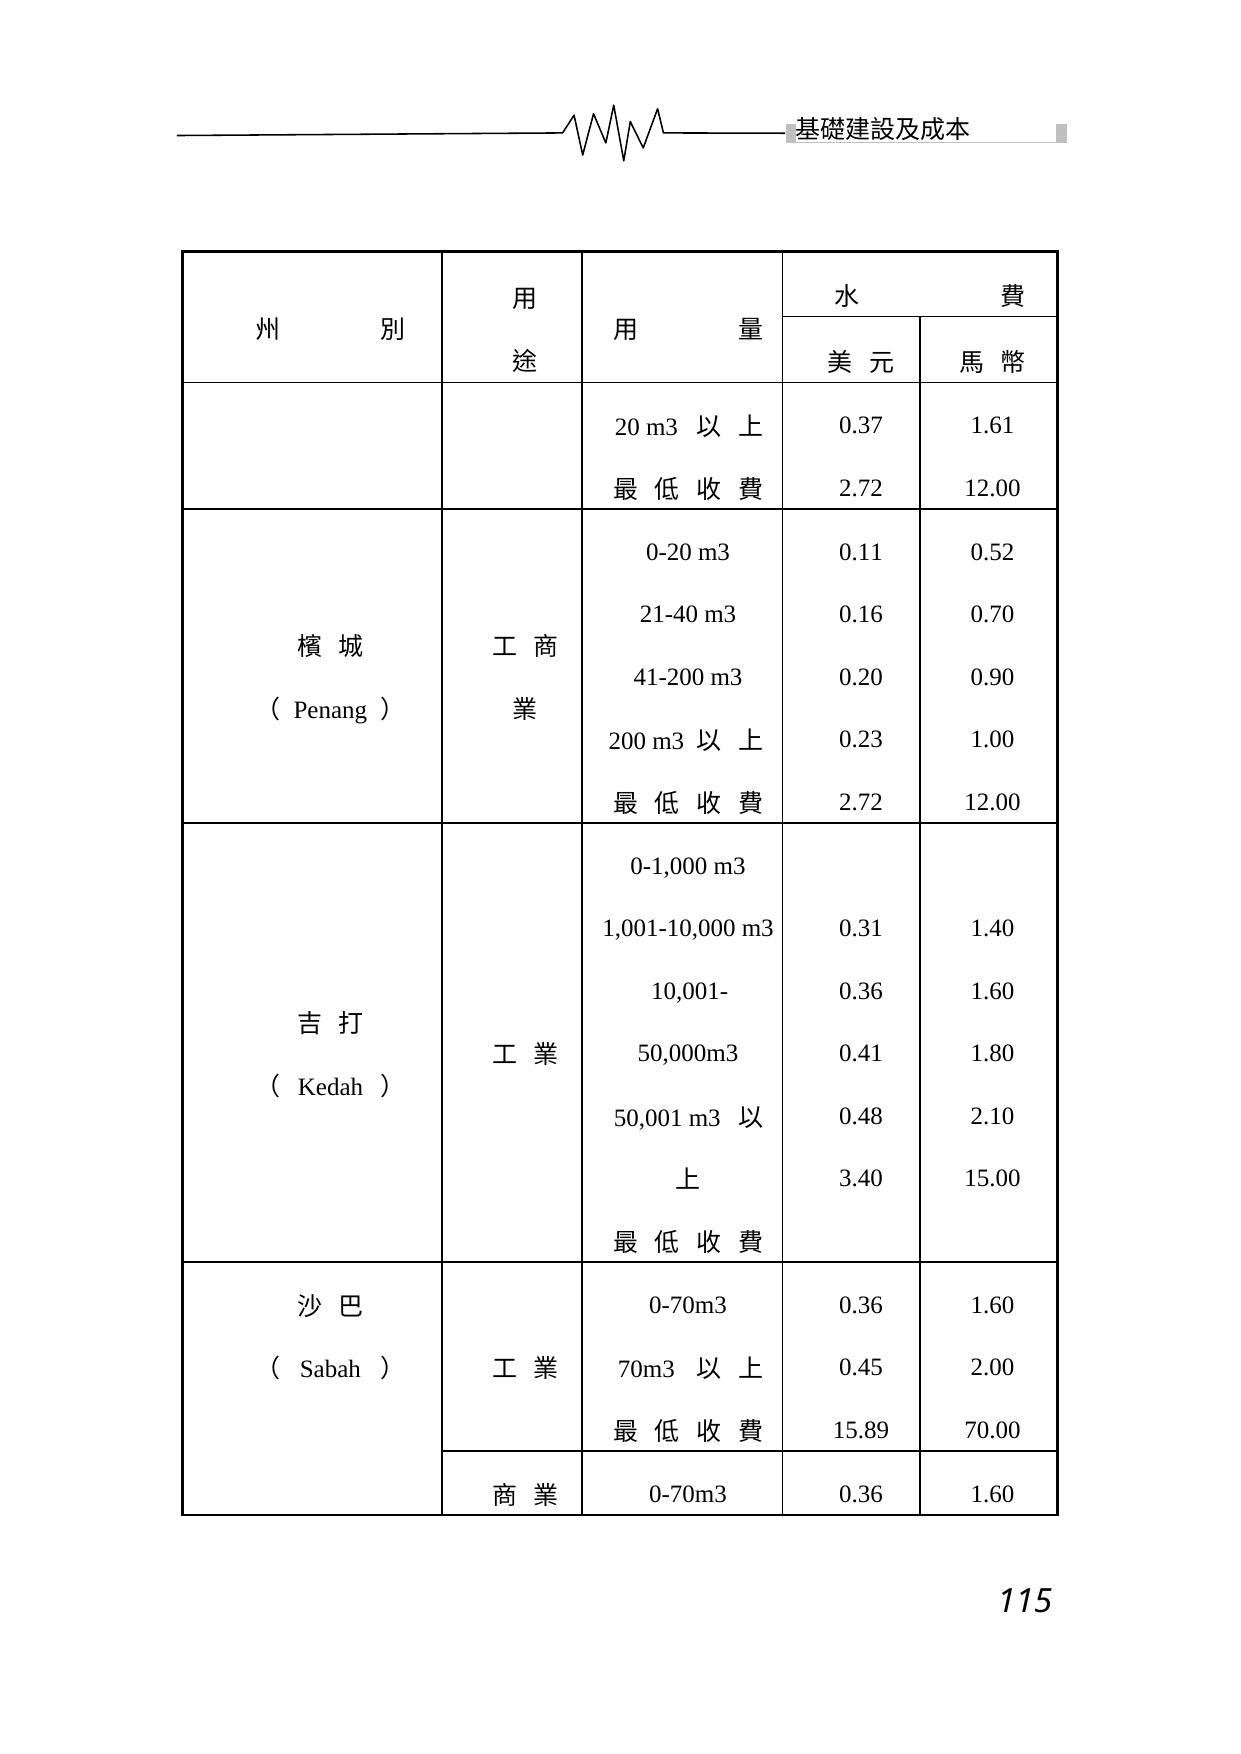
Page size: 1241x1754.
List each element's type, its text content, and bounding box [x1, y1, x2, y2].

table_cell 沙巴（Sabah） [184, 1263, 441, 1514]
table_cell 0.52 0.70 0.90 1.00 12.00 [921, 510, 1056, 822]
table_cell 馬幣 [921, 317, 1056, 381]
table_cell 0-70m3 [583, 1452, 782, 1514]
table_cell 1.40 1.60 1.80 2.10 15.00 [921, 824, 1056, 1261]
table_cell 0.31 0.36 0.41 0.48 3.40 [783, 824, 919, 1261]
table_header 水 費 [783, 253, 1056, 316]
table_cell 工業 [443, 824, 581, 1261]
table_cell 工商業 [443, 510, 581, 822]
table_cell 0-70m3 70m3以上 最低收費 [583, 1263, 782, 1450]
table_cell 20 m3以上 最低收費 [583, 383, 782, 508]
table_cell [443, 383, 581, 508]
table_cell 0-1,000 m3 1,001-10,000 m3 10,001-50,000m3 50,001 m3以上 最低收費 [583, 824, 782, 1261]
table_cell [184, 383, 441, 508]
table_cell 0.37 2.72 [783, 383, 919, 508]
table_cell 0-20 m3 21-40 m3 41-200 m3 200 m3以上 最低收費 [583, 510, 782, 822]
table_cell 0.36 0.45 15.89 [783, 1263, 919, 1450]
table_cell 1.60 [921, 1452, 1056, 1514]
table_cell 商業 [443, 1452, 581, 1514]
table_cell 1.60 2.00 70.00 [921, 1263, 1056, 1450]
table_cell 吉打（Kedah） [184, 824, 441, 1261]
table_header 用 途 [443, 253, 581, 381]
table_cell 美元 [783, 317, 919, 381]
table_cell 0.36 [783, 1452, 919, 1514]
table_cell 檳城（Penang） [184, 510, 441, 822]
table_cell 1.61 12.00 [921, 383, 1056, 508]
table_cell 0.11 0.16 0.20 0.23 2.72 [783, 510, 919, 822]
table_cell 工業 [443, 1263, 581, 1450]
table_header 用 量 [583, 253, 782, 381]
table_header 州 別 [184, 253, 441, 381]
